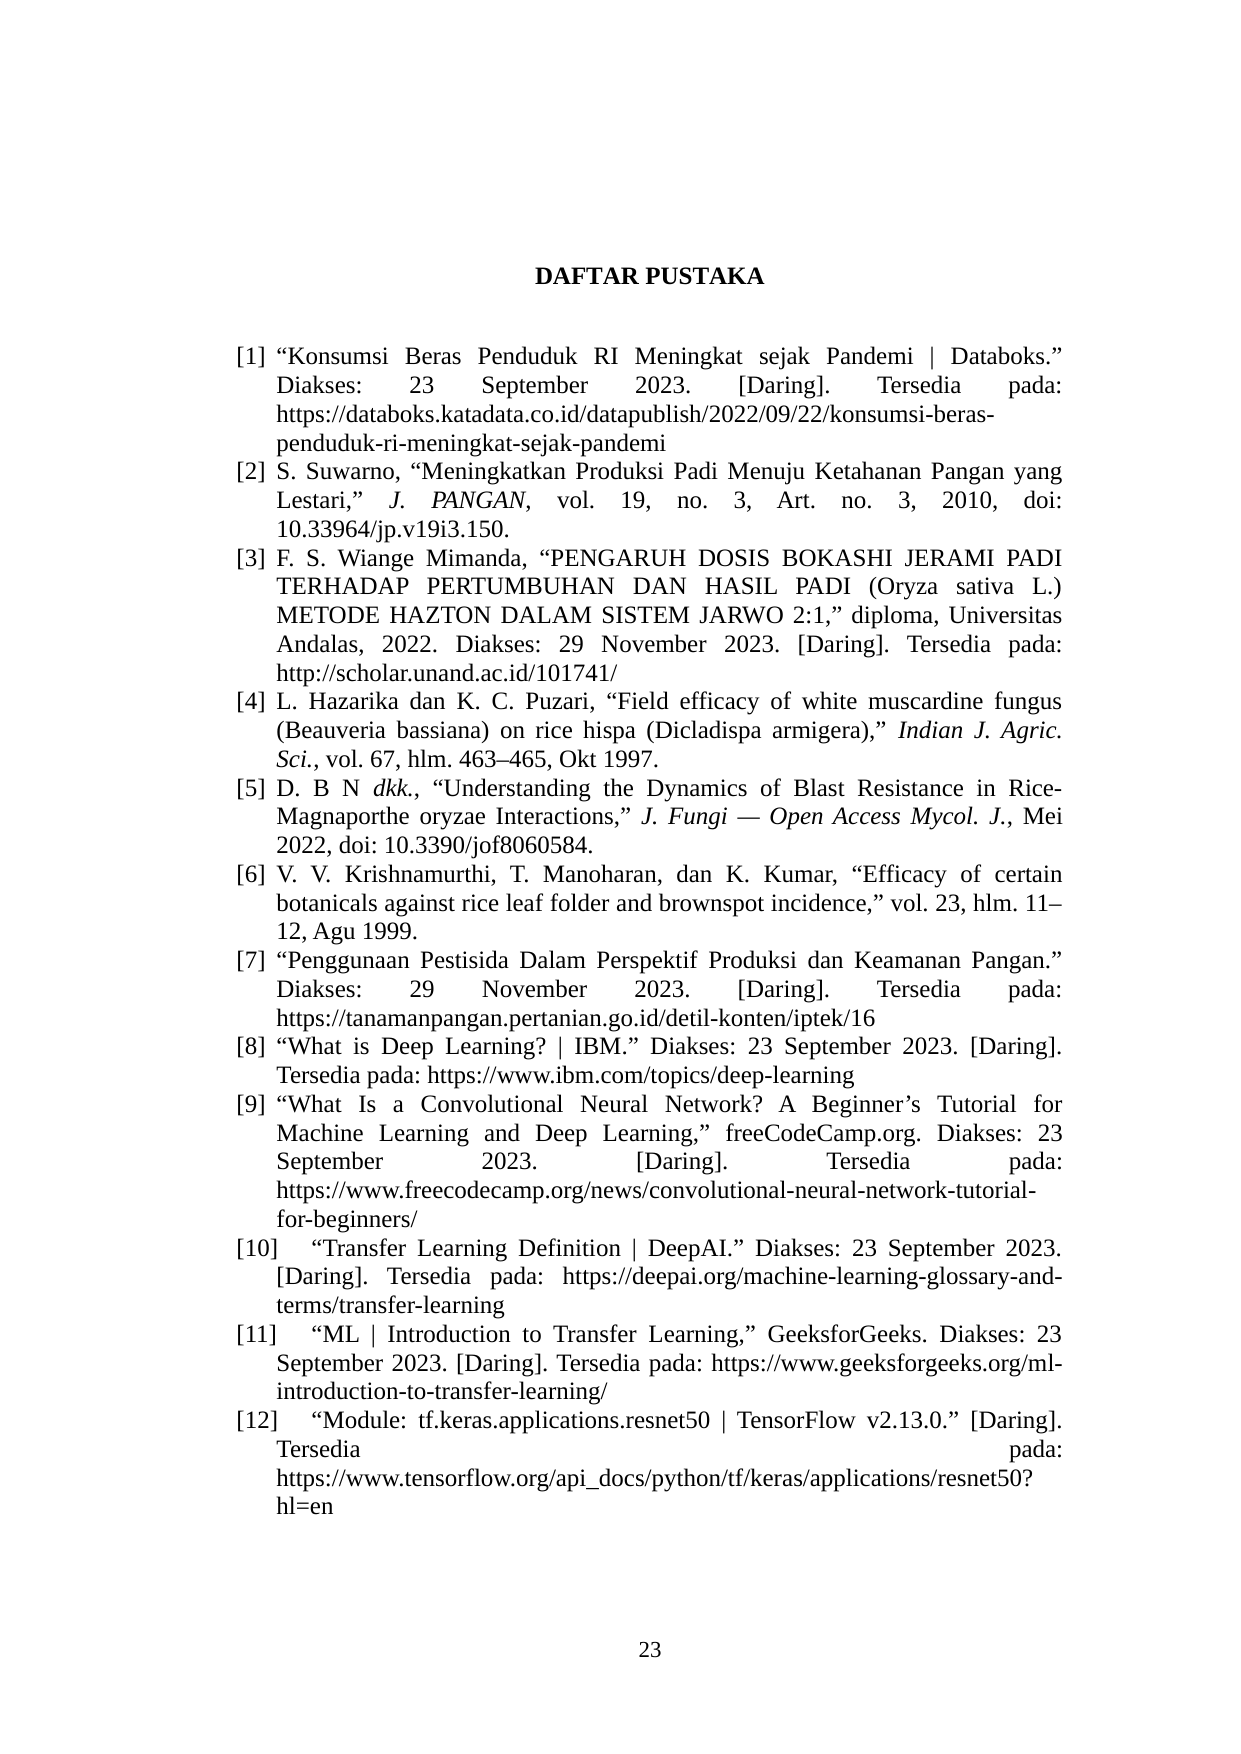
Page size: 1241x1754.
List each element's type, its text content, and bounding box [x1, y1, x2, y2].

text [7] “Penggunaan Pestisida Dalam Perspektif Produksi dan Keamanan Pangan.” Diakses: 29 November 2023. [Daring]. Tersedia pada: https://tanamanpangan.pertanian.go.id/detil-konten/iptek/16 [236, 945, 1063, 1031]
text [5] D. B N dkk., “Understanding the Dynamics of Blast Resistance in Rice-Magnaporthe oryzae Interactions,” J. Fungi — Open Access Mycol. J., Mei 2022, doi: 10.3390/jof8060584. [236, 773, 1063, 859]
text [9] “What Is a Convolutional Neural Network? A Beginner’s Tutorial for Machine Learning and Deep Learning,” freeCodeCamp.org. Diakses: 23 September 2023. [Daring]. Tersedia pada: https://www.freecodecamp.org/news/convolutional-neural-network-tutorial-for-beginners/ [236, 1089, 1063, 1233]
text [2] S. Suwarno, “Meningkatkan Produksi Padi Menuju Ketahanan Pangan yang Lestari,” J. PANGAN, vol. 19, no. 3, Art. no. 3, 2010, doi: 10.33964/jp.v19i3.150. [236, 456, 1063, 543]
text [3] F. S. Wiange Mimanda, “PENGARUH DOSIS BOKASHI JERAMI PADI TERHADAP PERTUMBUHAN DAN HASIL PADI (Oryza sativa L.) METODE HAZTON DALAM SISTEM JARWO 2:1,” diploma, Universitas Andalas, 2022. Diakses: 29 November 2023. [Daring]. Tersedia pada: http://scholar.unand.ac.id/101741/ [236, 543, 1063, 686]
text [11] “ML | Introduction to Transfer Learning,” GeeksforGeeks. Diakses: 23 September 2023. [Daring]. Tersedia pada: https://www.geeksforgeeks.org/ml-introduction-to-transfer-learning/ [236, 1319, 1063, 1405]
subtitle DAFTAR PUSTAKA [236, 261, 1063, 290]
text [10] “Transfer Learning Definition | DeepAI.” Diakses: 23 September 2023. [Daring]. Tersedia pada: https://deepai.org/machine-learning-glossary-and-terms/transfer-learning [236, 1233, 1063, 1319]
text [1] “Konsumsi Beras Penduduk RI Meningkat sejak Pandemi | Databoks.” Diakses: 23 September 2023. [Daring]. Tersedia pada: https://databoks.katadata.co.id/datapublish/2022/09/22/konsumsi-beras-penduduk-ri-meningkat-sejak-pandemi [236, 341, 1063, 456]
text [6] V. V. Krishnamurthi, T. Manoharan, dan K. Kumar, “Efficacy of certain botanicals against rice leaf folder and brownspot incidence,” vol. 23, hlm. 11–12, Agu 1999. [236, 859, 1063, 945]
text [4] L. Hazarika dan K. C. Puzari, “Field efficacy of white muscardine fungus (Beauveria bassiana) on rice hispa (Dicladispa armigera),” Indian J. Agric. Sci., vol. 67, hlm. 463–465, Okt 1997. [236, 686, 1063, 773]
text [12] “Module: tf.keras.applications.resnet50 | TensorFlow v2.13.0.” [Daring]. Tersedia pada: https://www.tensorflow.org/api_docs/python/tf/keras/applications/resnet50?hl=en [236, 1405, 1063, 1520]
text [8] “What is Deep Learning? | IBM.” Diakses: 23 September 2023. [Daring]. Tersedia pada: https://www.ibm.com/topics/deep-learning [236, 1031, 1063, 1089]
